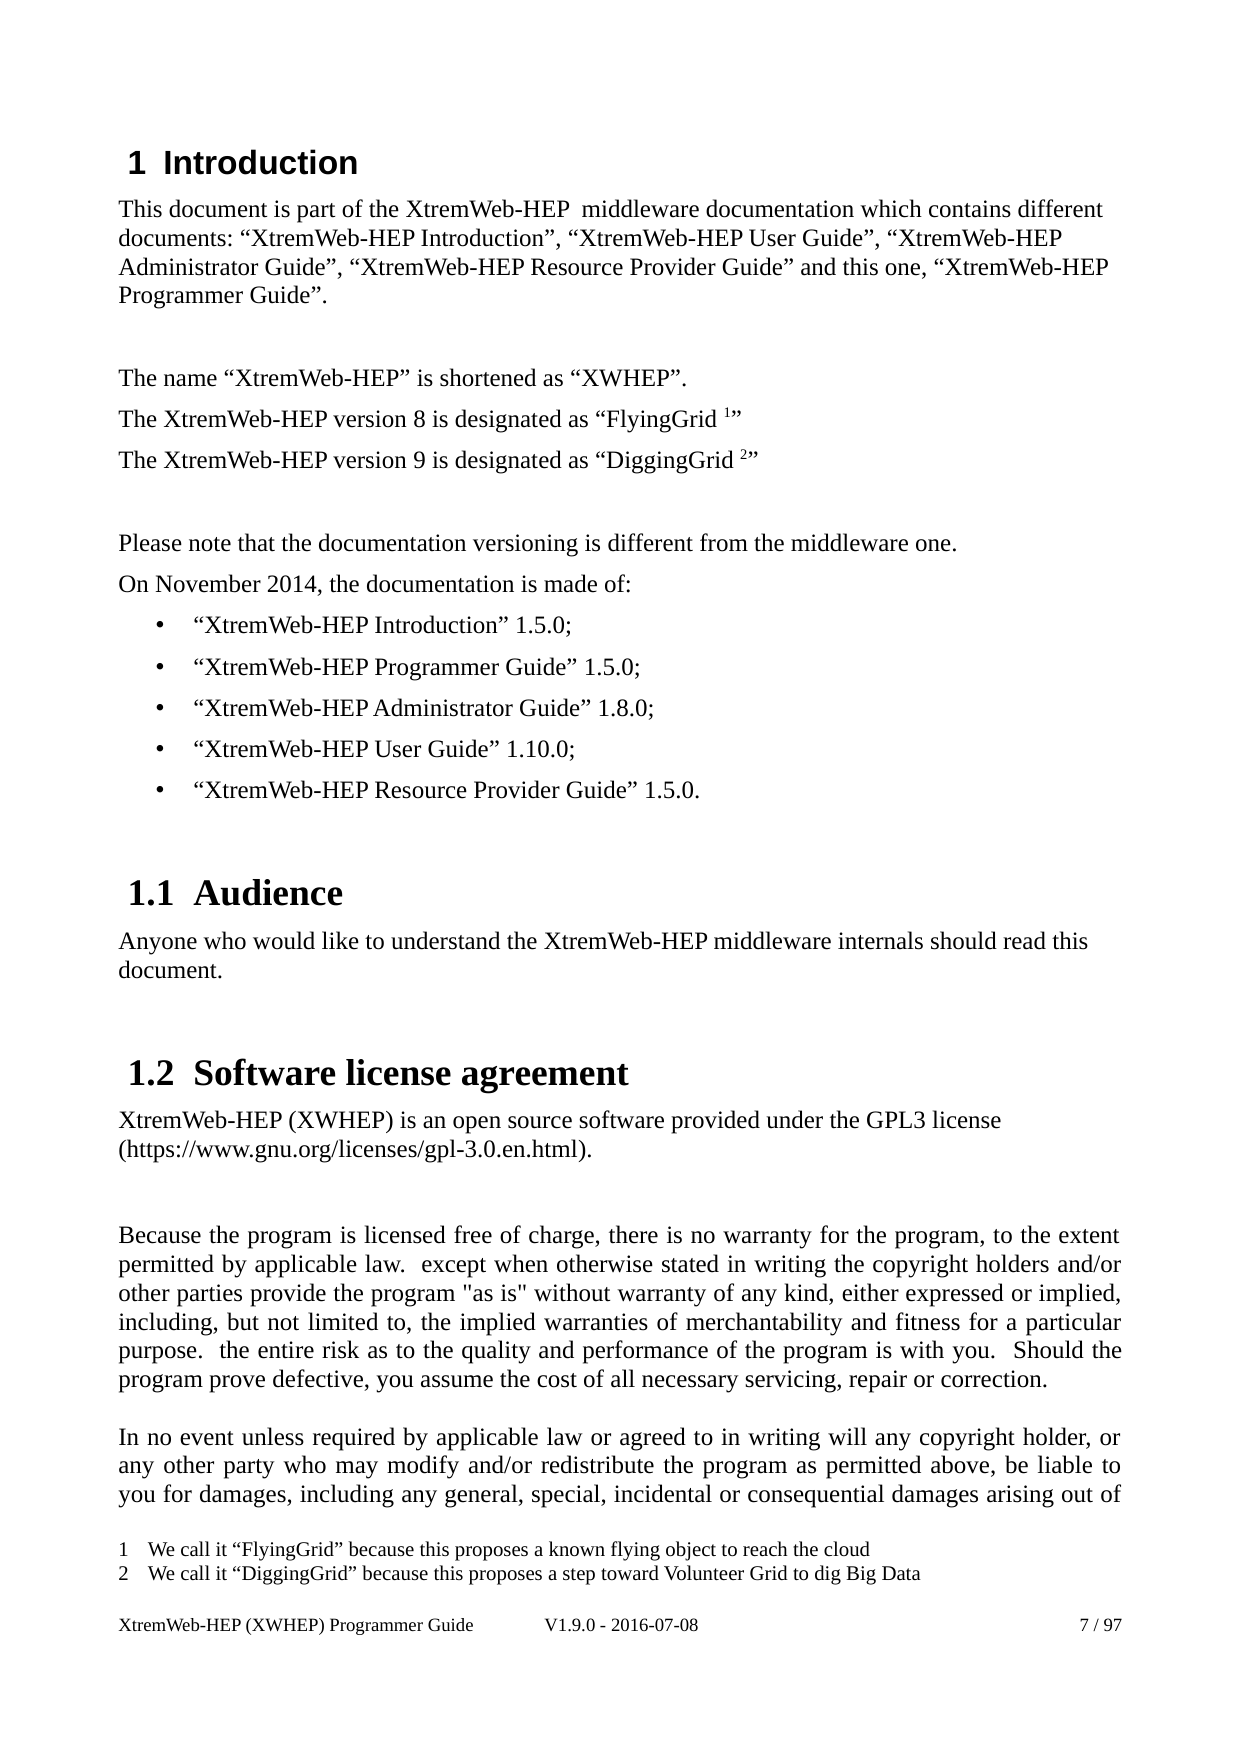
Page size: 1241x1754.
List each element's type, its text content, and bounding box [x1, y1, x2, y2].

text XtremWeb-HEP (XWHEP) is an open source software provided under the GPL3 license (https://www.gnu.org/licenses/gpl-3.0.en.html). [118, 1106, 1122, 1163]
subtitle Software license agreement [118, 1050, 1122, 1093]
text Anyone who would like to understand the XtremWeb-HEP middleware internals should read this document. [118, 926, 1122, 984]
subtitle Audience [118, 871, 1122, 914]
list “XtremWeb-HEP Programmer Guide” 1.5.0; [156, 652, 1122, 681]
text We call it “FlyingGrid” because this proposes a known flying object to reach the cloud [118, 1537, 1122, 1561]
subtitle Introduction [118, 143, 1122, 182]
list “XtremWeb-HEP Resource Provider Guide” 1.5.0. [156, 776, 1122, 804]
text Please note that the documentation versioning is different from the middleware one. [118, 528, 1122, 557]
text On November 2014, the documentation is made of: [118, 569, 1122, 598]
text We call it “DiggingGrid” because this proposes a step toward Volunteer Grid to dig Big Data [118, 1561, 1122, 1585]
list “XtremWeb-HEP User Guide” 1.10.0; [156, 734, 1122, 763]
text The XtremWeb-HEP version 9 is designated as “DiggingGrid ” [118, 446, 1122, 474]
text BECAUSE THE PROGRAM IS LICENSED FREE OF CHARGE, THERE IS NO WARRANTY FOR THE PROGRAM, TO THE EXTENT PERMITTED BY APPLICABLE LAW. EXCEPT WHEN OTHERWISE STATED IN WRITING THE COPYRIGHT HOLDERS AND/OR OTHER PARTIES PROVIDE THE PROGRAM "AS IS" WITHOUT WARRANTY OF ANY KIND, EITHER EXPRESSED OR IMPLIED, INCLUDING, BUT NOT LIMITED TO, THE IMPLIED WARRANTIES OF MERCHANTABILITY AND FITNESS FOR A PARTICULAR PURPOSE. THE ENTIRE RISK AS TO THE QUALITY AND PERFORMANCE OF THE PROGRAM IS WITH YOU. SHOULD THE PROGRAM PROVE DEFECTIVE, YOU ASSUME THE COST OF ALL NECESSARY SERVICING, REPAIR OR CORRECTION. [118, 1221, 1122, 1393]
list “XtremWeb-HEP Administrator Guide” 1.8.0; [156, 693, 1122, 722]
list “XtremWeb-HEP Introduction” 1.5.0; [156, 611, 1122, 639]
text This document is part of the XtremWeb-HEP middleware documentation which contains different documents: “XtremWeb-HEP Introduction”, “XtremWeb-HEP User Guide”, “XtremWeb-HEP Administrator Guide”, “XtremWeb-HEP Resource Provider Guide” and this one, “XtremWeb-HEP Programmer Guide”. [118, 194, 1122, 309]
text The XtremWeb-HEP version 8 is designated as “FlyingGrid ” [118, 404, 1122, 433]
text The name “XtremWeb-HEP” is shortened as “XWHEP”. [118, 363, 1122, 392]
text IN NO EVENT UNLESS REQUIRED BY APPLICABLE LAW OR AGREED TO IN WRITING WILL ANY COPYRIGHT HOLDER, OR ANY OTHER PARTY WHO MAY MODIFY AND/OR REDISTRIBUTE THE PROGRAM AS PERMITTED ABOVE, BE LIABLE TO YOU FOR DAMAGES, INCLUDING ANY GENERAL, SPECIAL, INCIDENTAL OR CONSEQUENTIAL DAMAGES ARISING OUT OF [118, 1422, 1122, 1508]
